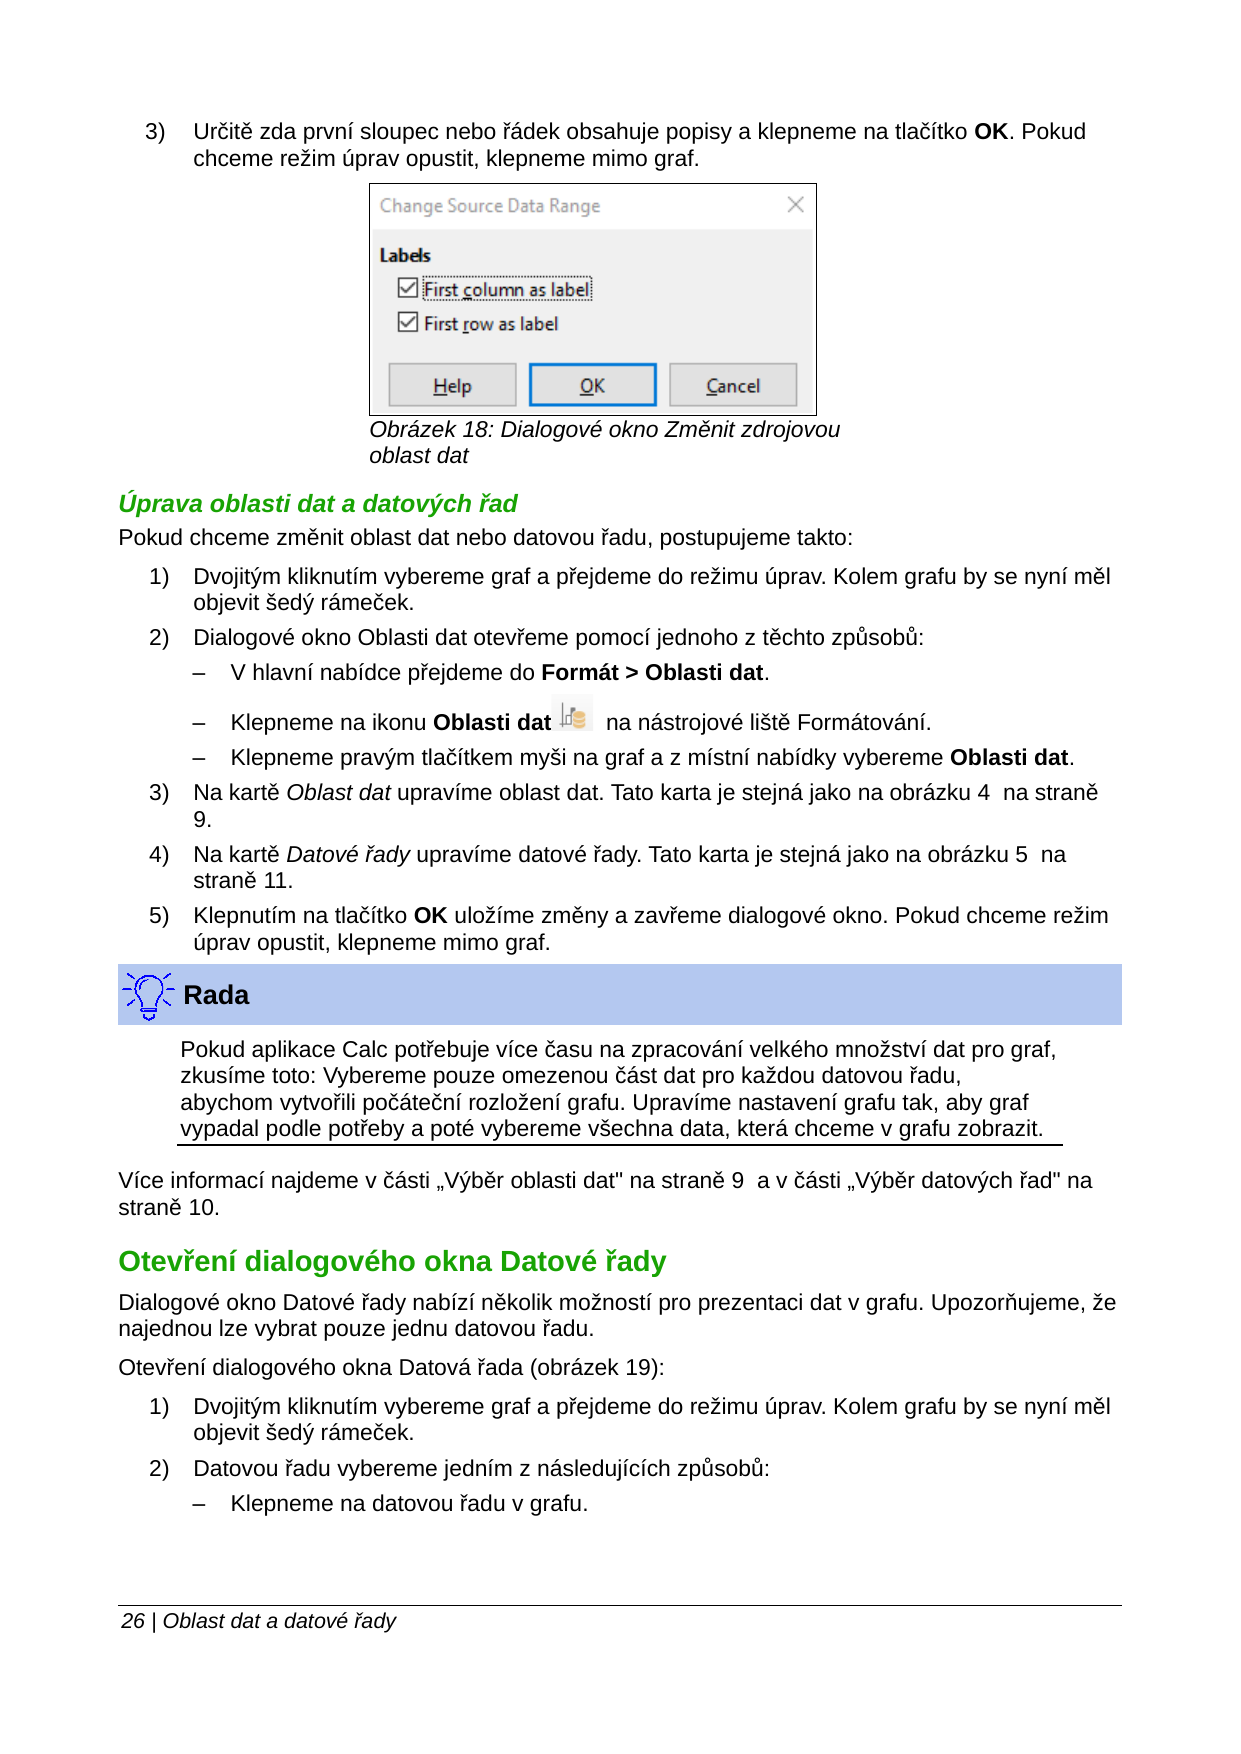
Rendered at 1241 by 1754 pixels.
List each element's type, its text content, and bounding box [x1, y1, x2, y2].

list Více informací najdeme v části „Výběr oblasti dat" na straně 8 a v části „Výběr datových řad" na straně 9. [118, 1167, 1122, 1220]
text Pokud aplikace Calc potřebuje více času na zpracování velkého množství dat pro graf, zkusíme toto: Vybereme pouze omezenou část dat pro každou datovou řadu, abychom vytvořili počáteční rozložení grafu. Upravíme nastavení grafu tak, aby graf vypadal podle potřeby a poté vybereme všechna data, která chceme v grafu zobrazit. [177, 1033, 1063, 1144]
list Dvojitým kliknutím vybereme graf a přejdeme do režimu úprav. Kolem grafu by se nyní měl objevit šedý rámeček. [169, 563, 1122, 615]
list Na kartě Oblast dat upravíme oblast dat. Tato karta je stejná jako na obrázku 4 na straně 8. [169, 779, 1122, 832]
text Otevření dialogového okna Datová řada (obrázek 19): [118, 1354, 1122, 1381]
picture [551, 694, 594, 731]
list Klepnutím na tlačítko OK uložíme změny a zavřeme dialogové okno. Pokud chceme režim úprav opustit, klepneme mimo graf. [169, 902, 1122, 955]
subtitle Úprava oblasti dat a datových řad [118, 489, 1122, 518]
subtitle Rada [118, 976, 1122, 1016]
list Datovou řadu vybereme jedním z následujících způsobů: [169, 1454, 1122, 1481]
list Klepneme na ikonu Oblasti dat na nástrojové liště Formátování. [192, 706, 1122, 735]
text Dialogové okno Datové řady nabízí několik možností pro prezentaci dat v grafu. Upozorňujeme, že najednou lze vybrat pouze jednu datovou řadu. [118, 1289, 1122, 1342]
list Klepneme na datovou řadu v grafu. [192, 1490, 1122, 1516]
picture [372, 186, 813, 413]
list Dialogové okno Oblasti dat otevřeme pomocí jednoho z těchto způsobů: [169, 624, 1122, 651]
list Určitě zda první sloupec nebo řádek obsahuje popisy a klepneme na tlačítko OK. Pokud chceme režim úprav opustit, klepneme mimo graf. [165, 118, 1122, 171]
list Dvojitým kliknutím vybereme graf a přejdeme do režimu úprav. Kolem grafu by se nyní měl objevit šedý rámeček. [169, 1393, 1122, 1446]
list Na kartě Datové řady upravíme datové řady. Tato karta je stejná jako na obrázku 5 na straně 10. [169, 841, 1122, 894]
list Pokud chceme změnit oblast dat nebo datovou řadu, postupujeme takto: [118, 524, 1122, 550]
subtitle Otevření dialogového okna Datové řady [118, 1244, 1122, 1277]
list V hlavní nabídce přejdeme do Formát > Oblasti dat. [192, 659, 1122, 686]
text Obrázek 18: Dialogové okno Změnit zdrojovou oblast dat [369, 413, 871, 468]
list Klepneme pravým tlačítkem myši na graf a z místní nabídky vybereme Oblasti dat. [192, 744, 1122, 771]
picture [119, 965, 179, 1025]
